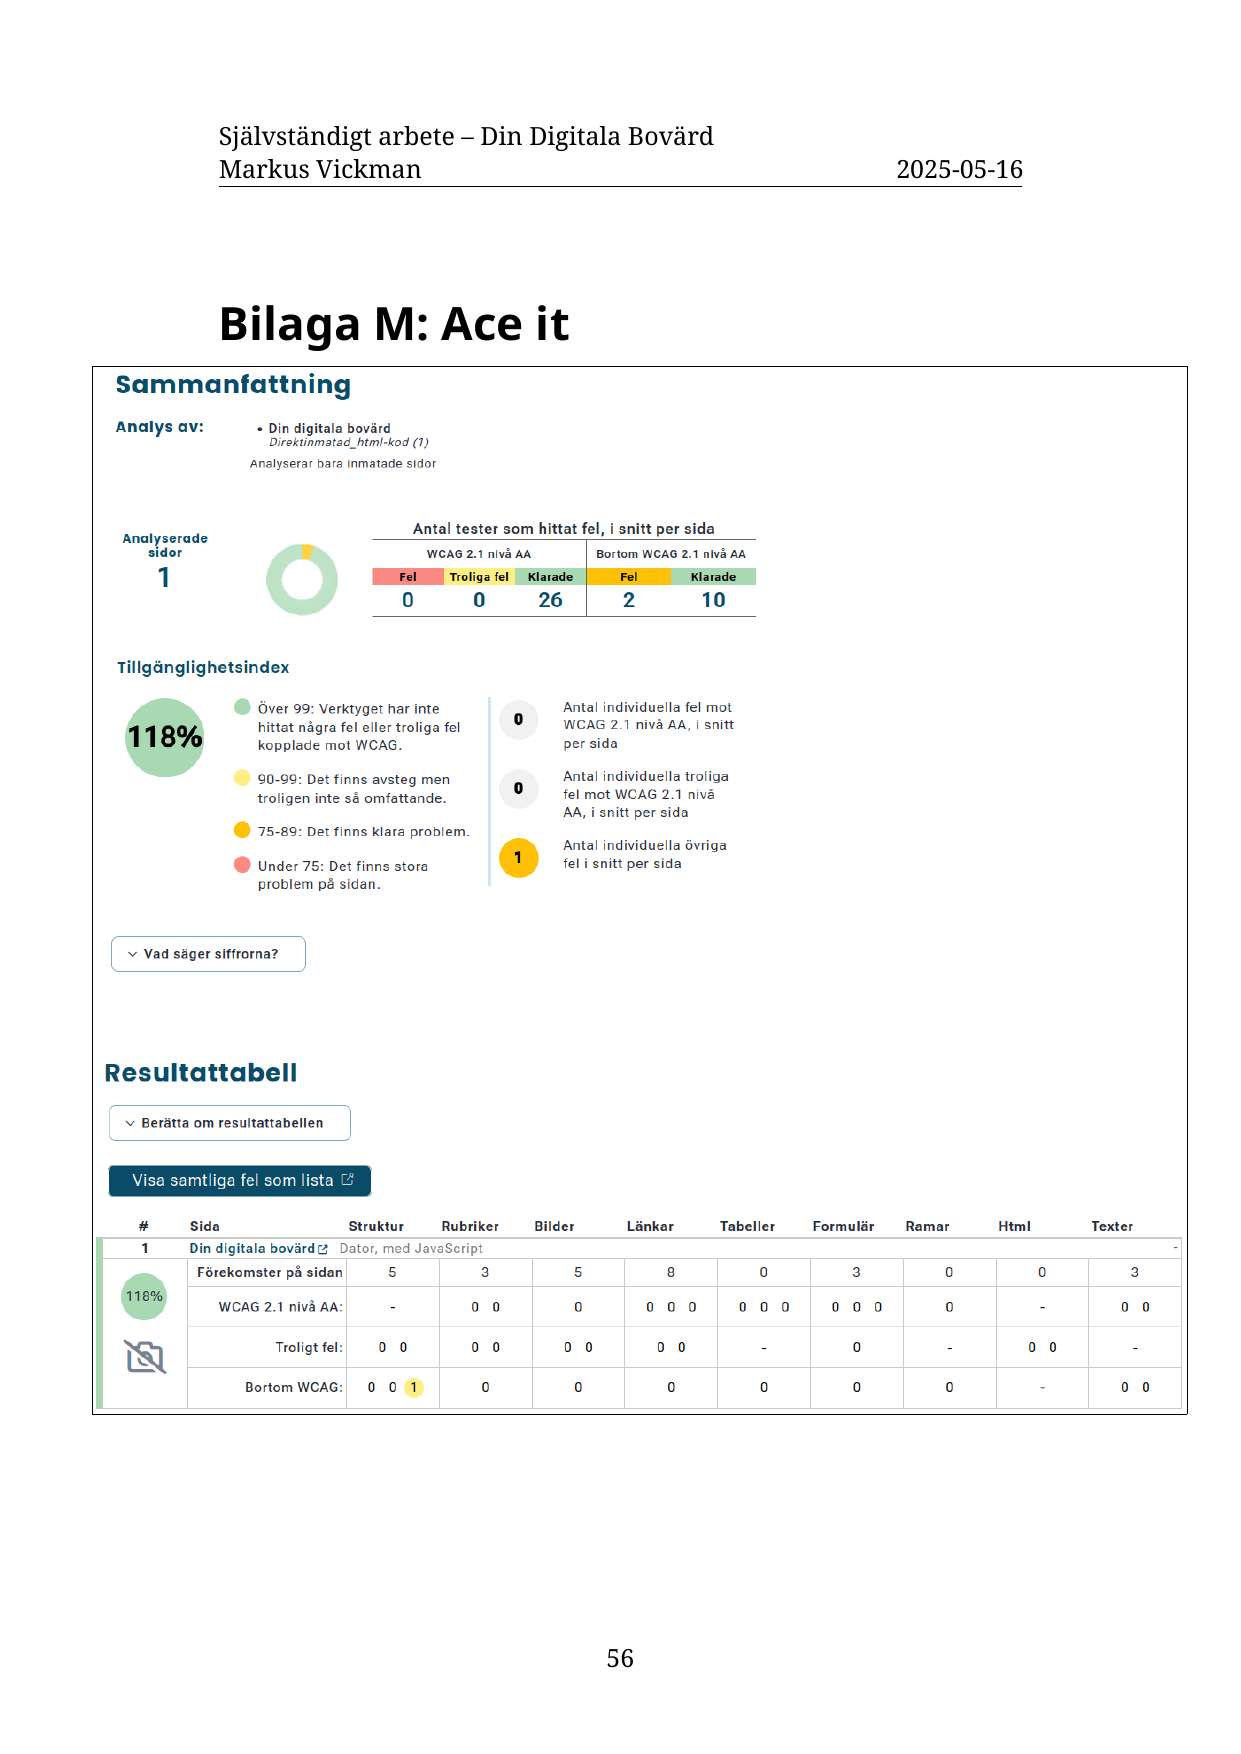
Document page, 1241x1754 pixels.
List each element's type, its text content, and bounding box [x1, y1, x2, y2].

subtitle Bilaga M: Ace it [218, 291, 1022, 353]
subtitle [93, 367, 1187, 1414]
picture [94, 368, 1184, 1411]
